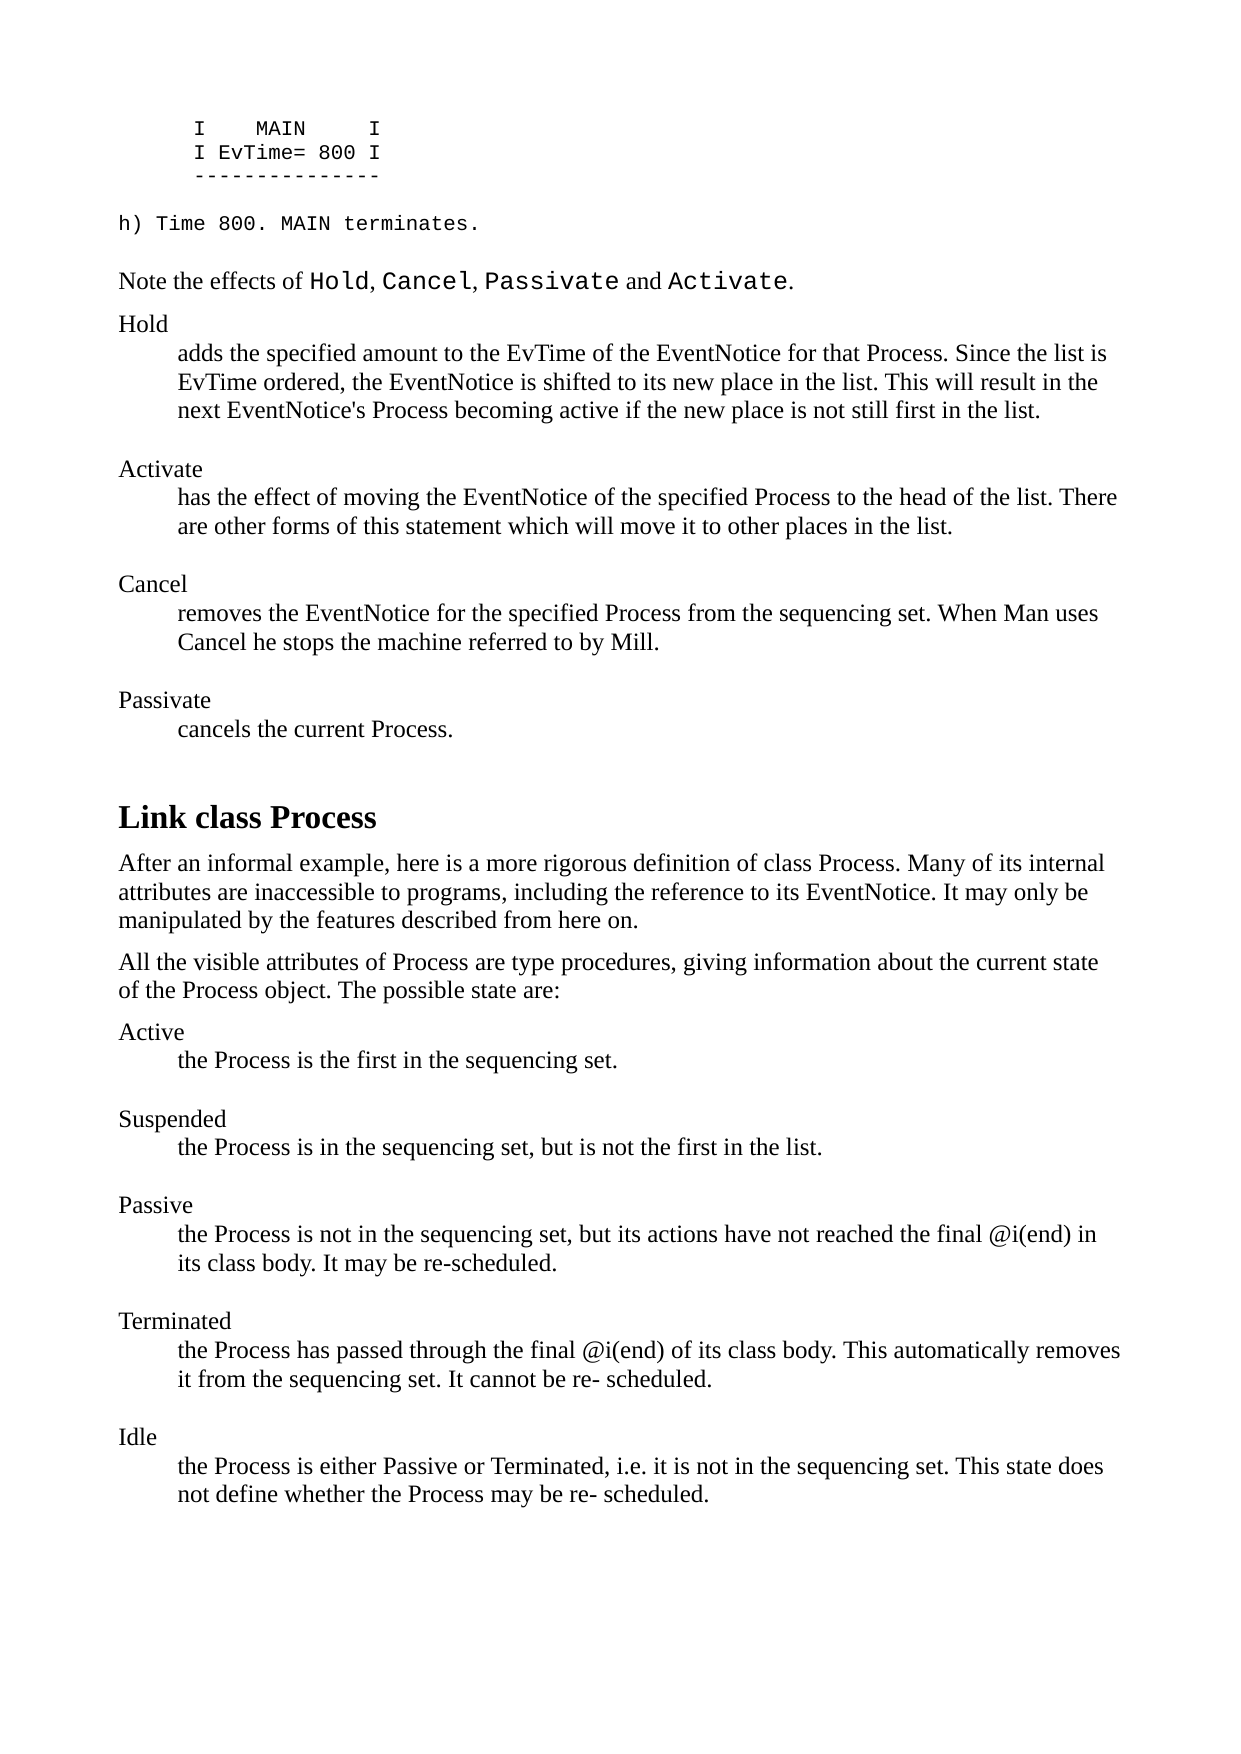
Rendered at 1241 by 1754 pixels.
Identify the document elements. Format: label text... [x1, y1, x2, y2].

subtitle Passivate [118, 685, 1122, 714]
text h) Time 800. MAIN terminates. [118, 213, 1122, 236]
text --------------- [118, 165, 1122, 189]
list the Process is in the sequencing set, but is not the first in the list. [177, 1132, 1122, 1161]
subtitle Hold [118, 309, 1122, 338]
subtitle Link class Process [118, 797, 1122, 835]
text Note the effects of Hold, Cancel, Passivate and Activate. [118, 266, 1122, 297]
list the Process is the first in the sequencing set. [177, 1045, 1122, 1074]
text After an informal example, here is a more rigorous definition of class Process. Many of its internal attributes are inaccessible to programs, including the reference to its EventNotice. It may only be manipulated by the features described from here on. [118, 848, 1122, 934]
subtitle Active [118, 1017, 1122, 1045]
list the Process is not in the sequencing set, but its actions have not reached the final @i(end) in its class body. It may be re-scheduled. [177, 1219, 1122, 1277]
text I MAIN I [118, 118, 1122, 142]
subtitle Cancel [118, 569, 1122, 598]
list adds the specified amount to the EvTime of the EventNotice for that Process. Since the list is EvTime ordered, the EventNotice is shifted to its new place in the list. This will result in the next EventNotice's Process becoming active if the new place is not still first in the list. [177, 338, 1122, 424]
list cancels the current Process. [177, 714, 1122, 743]
list the Process has passed through the final @i(end) of its class body. This automatically removes it from the sequencing set. It cannot be re- scheduled. [177, 1335, 1122, 1393]
subtitle Terminated [118, 1306, 1122, 1335]
list the Process is either Passive or Terminated, i.e. it is not in the sequencing set. This state does not define whether the Process may be re- scheduled. [177, 1451, 1122, 1508]
text I EvTime= 800 I [118, 142, 1122, 165]
subtitle Idle [118, 1422, 1122, 1451]
list removes the EventNotice for the specified Process from the sequencing set. When Man uses Cancel he stops the machine referred to by Mill. [177, 598, 1122, 656]
subtitle Passive [118, 1191, 1122, 1219]
subtitle Activate [118, 454, 1122, 482]
text All the visible attributes of Process are type procedures, giving information about the current state of the Process object. The possible state are: [118, 947, 1122, 1004]
subtitle Suspended [118, 1104, 1122, 1132]
list has the effect of moving the EventNotice of the specified Process to the head of the list. There are other forms of this statement which will move it to other places in the list. [177, 482, 1122, 540]
